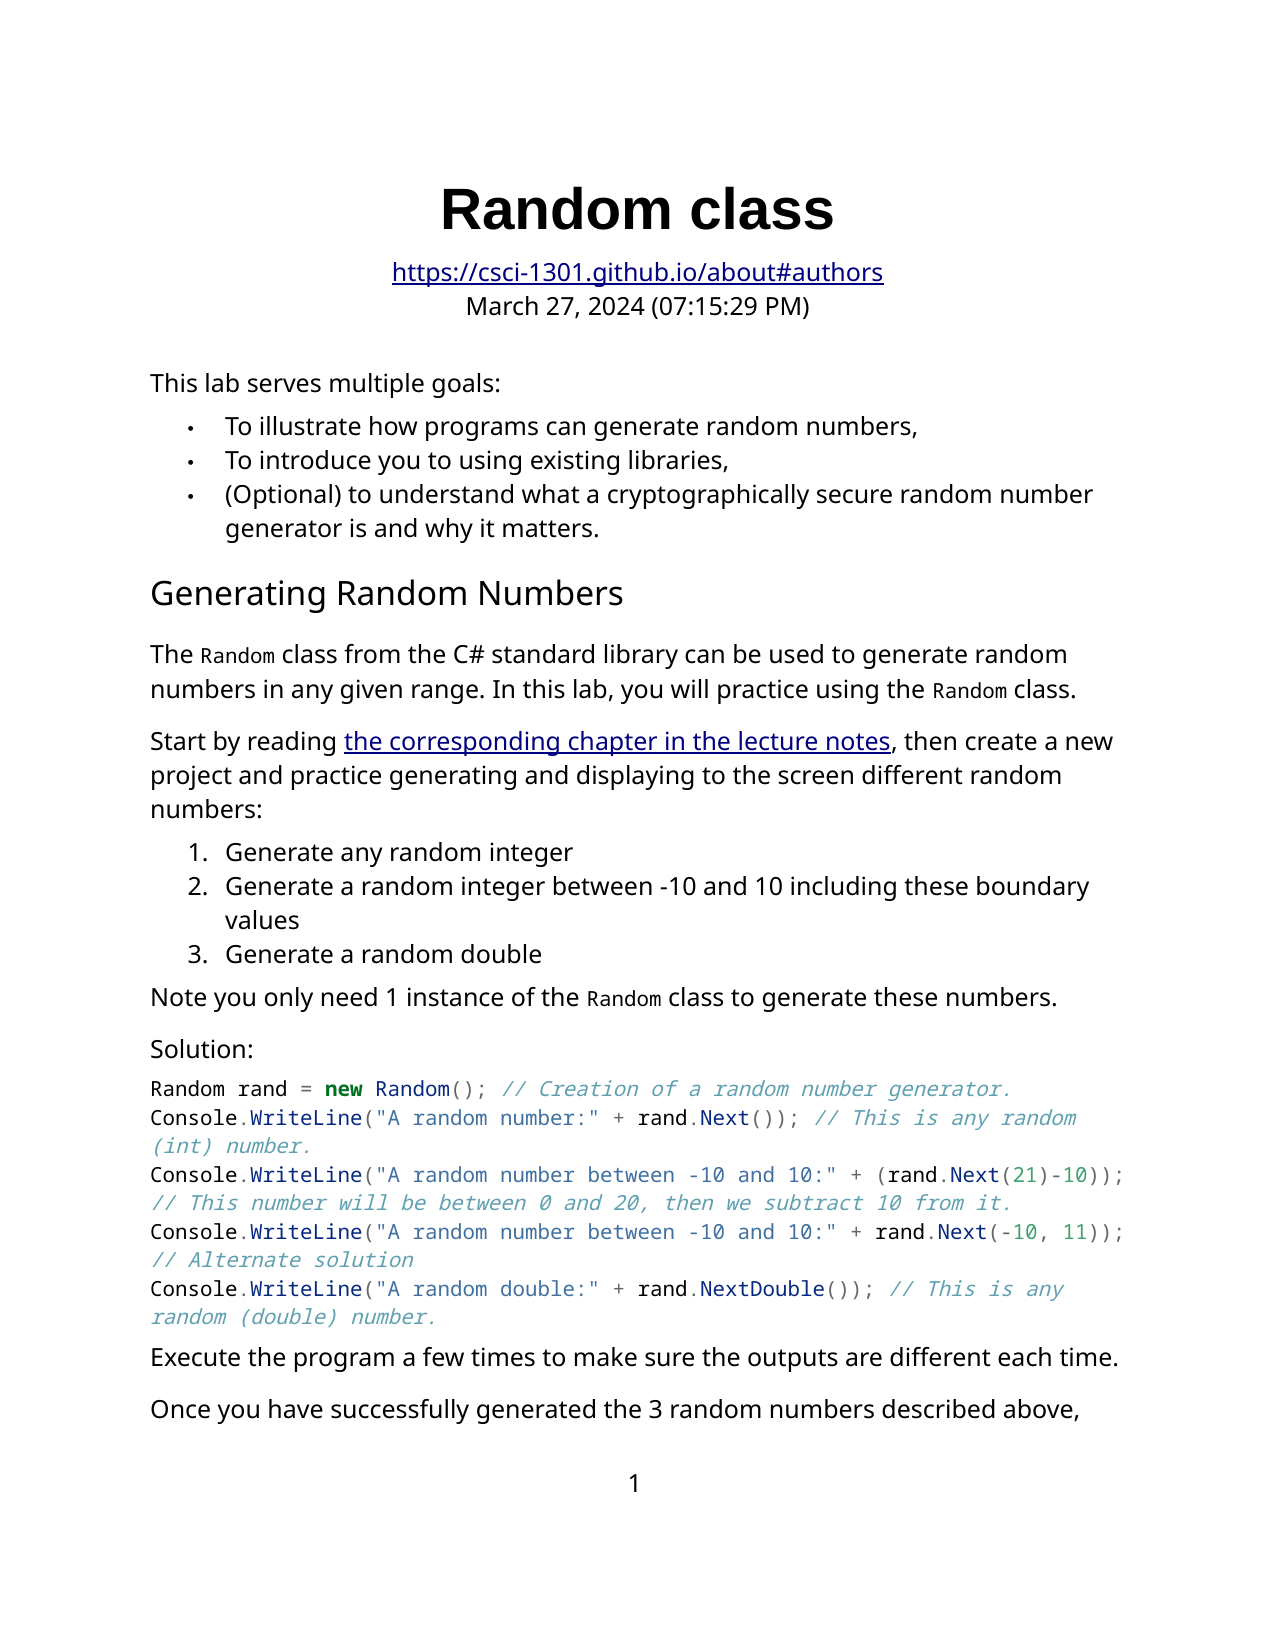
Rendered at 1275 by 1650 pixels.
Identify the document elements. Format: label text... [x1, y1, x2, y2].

text Console.WriteLine("A random number between -10 and 10:" + rand.Next(-10, 11)); // Alternate solution [150, 1217, 1125, 1274]
text This lab serves multiple goals: [150, 366, 1125, 400]
text The Random class from the C# standard library can be used to generate random numbers in any given range. In this lab, you will practice using the Random class. [150, 637, 1125, 705]
list To illustrate how programs can generate random numbers, [187, 409, 1125, 443]
title Random class [150, 175, 1125, 242]
text Note you only need 1 instance of the Random class to generate these numbers. [150, 979, 1125, 1014]
text Start by reading the corresponding chapter in the lecture notes, then create a new project and practice generating and displaying to the screen different random numbers: [150, 723, 1125, 825]
list (Optional) to understand what a cryptographically secure random number generator is and why it matters. [187, 477, 1125, 545]
text Console.WriteLine("A random double:" + rand.NextDouble()); // This is any random (double) number. [150, 1274, 1125, 1331]
text Solution: [150, 1032, 1125, 1066]
text Console.WriteLine("A random number between -10 and 10:" + (rand.Next(21)-10)); // This number will be between 0 and 20, then we subtract 10 from it. [150, 1160, 1125, 1217]
text Random rand = new Random(); // Creation of a random number generator. [150, 1074, 1125, 1103]
subtitle Generating Random Numbers [150, 570, 1125, 616]
list Generate a random double [187, 937, 1125, 971]
list Generate any random integer [187, 834, 1125, 868]
text March 27, 2024 (07:15:29 PM) [150, 289, 1125, 323]
list To introduce you to using existing libraries, [187, 443, 1125, 477]
text Once you have successfully generated the 3 random numbers described above, [150, 1391, 1125, 1426]
list Generate a random integer between -10 and 10 including these boundary values [187, 868, 1125, 937]
text Execute the program a few times to make sure the outputs are different each time. [150, 1339, 1125, 1373]
text Console.WriteLine("A random number:" + rand.Next()); // This is any random (int) number. [150, 1103, 1125, 1160]
text https://csci-1301.github.io/about#authors [150, 254, 1125, 289]
